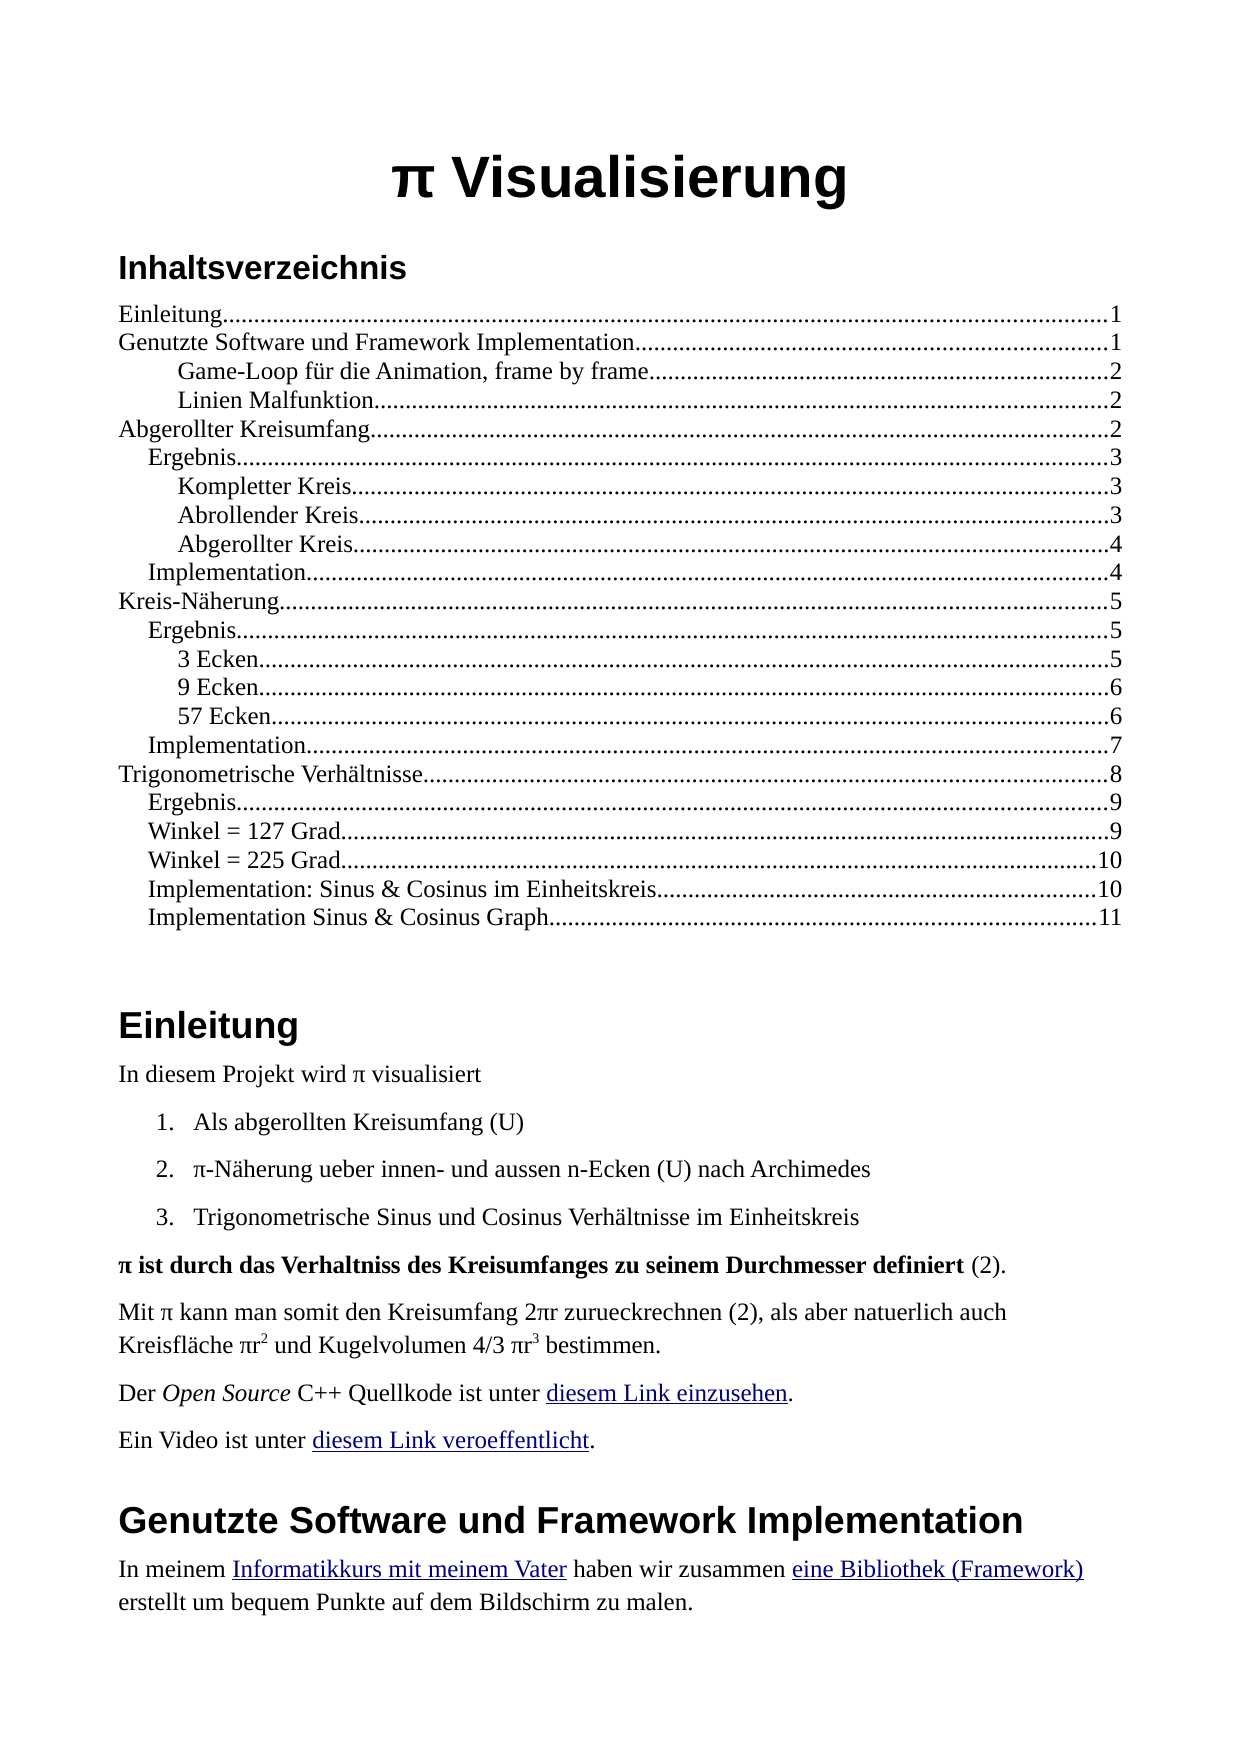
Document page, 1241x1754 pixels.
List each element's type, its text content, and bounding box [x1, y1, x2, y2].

text 57 Ecken 6 [177, 701, 1122, 730]
list π-Näherung ueber innen- und aussen n-Ecken (U) nach Archimedes [156, 1154, 1122, 1183]
text Implementation 7 [148, 730, 1122, 759]
text Ergebnis 9 [148, 787, 1122, 816]
text In diesem Projekt wird π visualisiert [118, 1059, 1122, 1088]
text 9 Ecken 6 [177, 672, 1122, 701]
text Ergebnis 5 [148, 615, 1122, 644]
subtitle Genutzte Software und Framework Implementation [118, 1498, 1122, 1541]
text Implementation 4 [148, 557, 1122, 586]
text 3 Ecken 5 [177, 644, 1122, 672]
list Als abgerollten Kreisumfang (U) [156, 1107, 1122, 1136]
text Abgerollter Kreisumfang 2 [118, 414, 1122, 442]
title π Visualisierung [118, 143, 1122, 210]
text Abgerollter Kreis 4 [177, 529, 1122, 557]
text Einleitung 1 [118, 299, 1122, 327]
text Ein Video ist unter diesem Link veroeffentlicht. [118, 1426, 1122, 1454]
text Der Open Source C++ Quellkode ist unter diesem Link einzusehen. [118, 1378, 1122, 1407]
text Winkel = 127 Grad 9 [148, 816, 1122, 845]
text Kompletter Kreis 3 [177, 471, 1122, 500]
text Implementation Sinus & Cosinus Graph 11 [148, 902, 1122, 931]
text Winkel = 225 Grad 10 [148, 845, 1122, 874]
subtitle Einleitung [118, 1004, 1122, 1047]
subtitle Inhaltsverzeichnis [118, 248, 1122, 286]
list Trigonometrische Sinus und Cosinus Verhältnisse im Einheitskreis [156, 1202, 1122, 1231]
text Trigonometrische Verhältnisse 8 [118, 759, 1122, 787]
text Abrollender Kreis 3 [177, 500, 1122, 529]
text Mit π kann man somit den Kreisumfang 2πr zurueckrechnen (2), als aber natuerlich auch Kreisfläche πr2 und Kugelvolumen 4/3 πr3 bestimmen. [118, 1297, 1122, 1359]
text In meinem Informatikkurs mit meinem Vater haben wir zusammen eine Bibliothek (Framework) erstellt um bequem Punkte auf dem Bildschirm zu malen. [118, 1554, 1122, 1616]
text Game-Loop für die Animation, frame by frame 2 [177, 356, 1122, 385]
text Genutzte Software und Framework Implementation 1 [118, 327, 1122, 356]
text Kreis-Näherung 5 [118, 586, 1122, 615]
text Ergebnis 3 [148, 442, 1122, 471]
text Linien Malfunktion 2 [177, 385, 1122, 414]
text Implementation: Sinus & Cosinus im Einheitskreis 10 [148, 874, 1122, 902]
text π ist durch das Verhaltniss des Kreisumfanges zu seinem Durchmesser definiert (2). [118, 1250, 1122, 1278]
